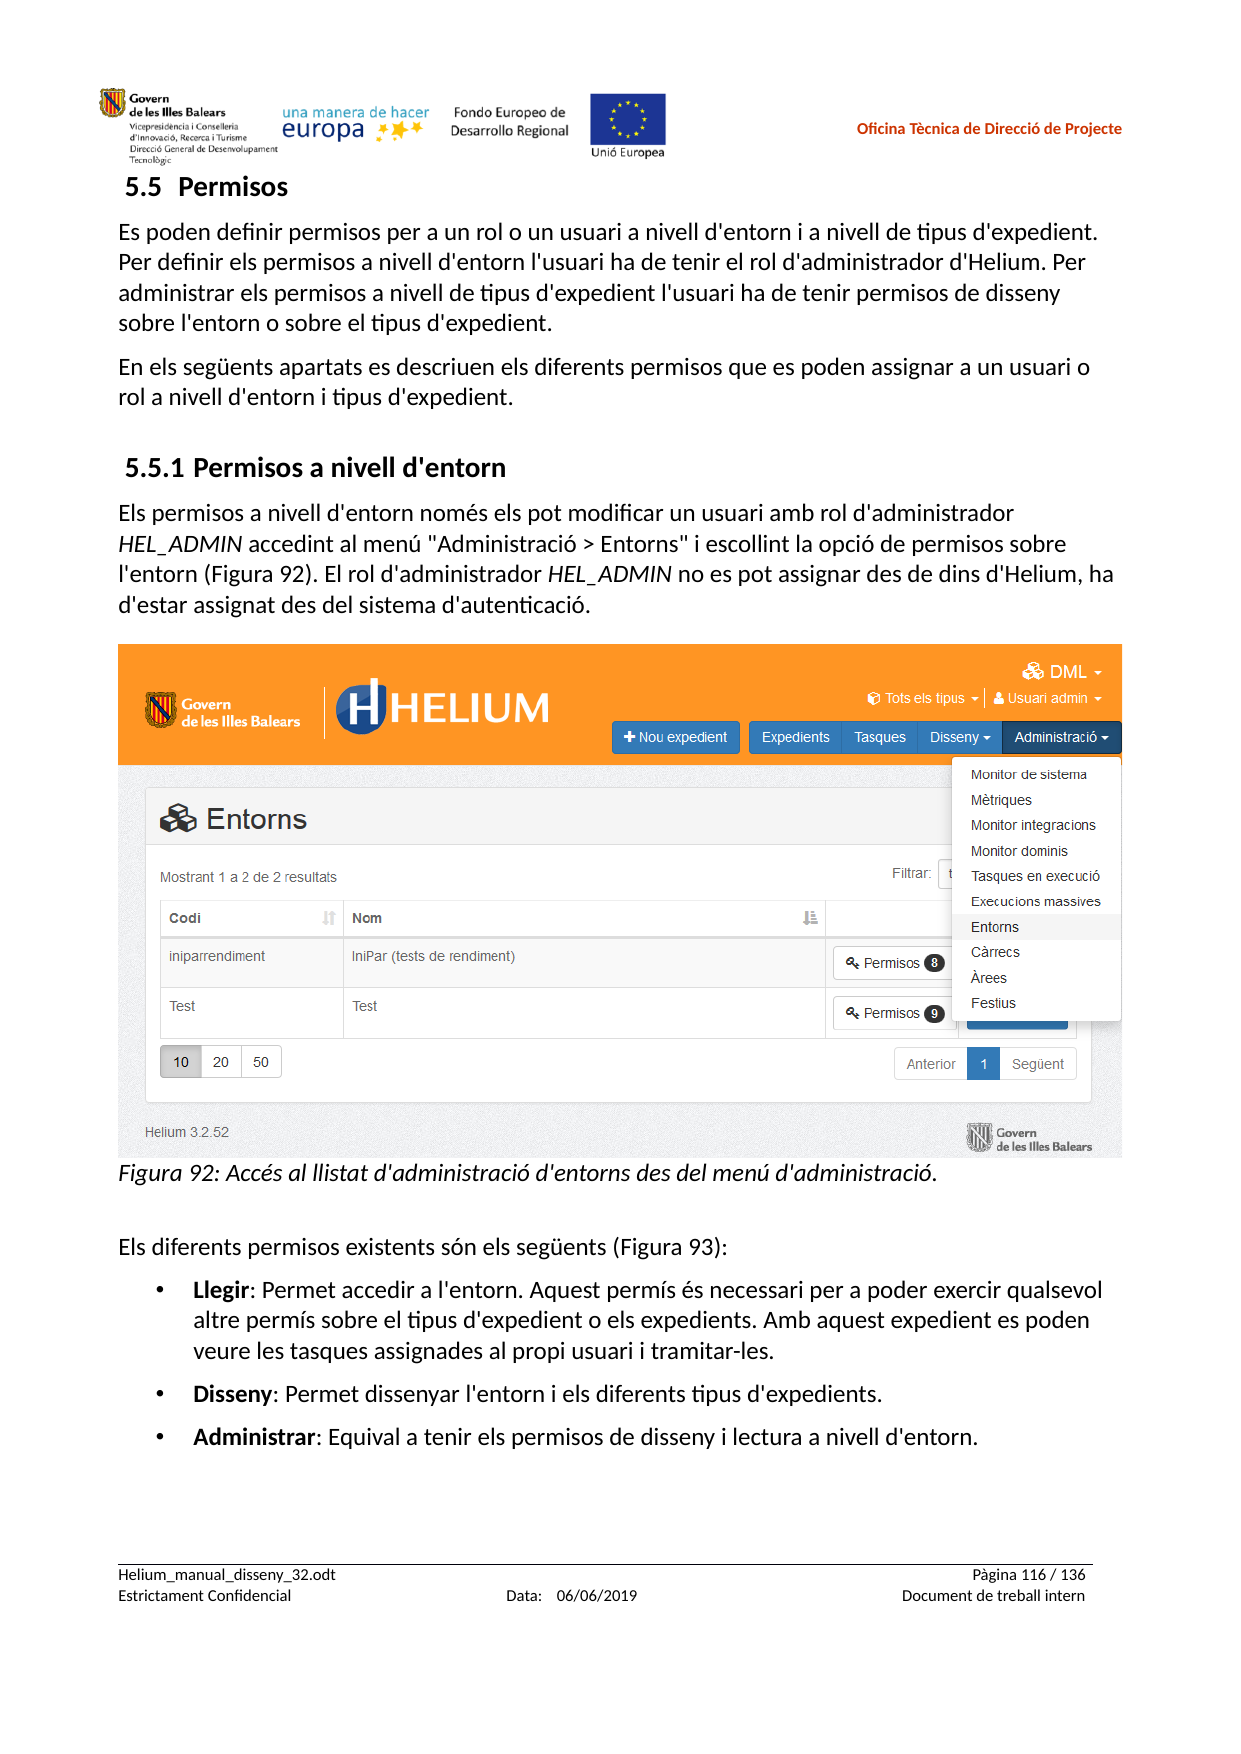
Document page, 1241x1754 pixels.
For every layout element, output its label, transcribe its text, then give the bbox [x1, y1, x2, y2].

text Es poden definir permisos per a un rol o un usuari a nivell d'entorn i a nivell de tipus d'expedient. Per definir els permisos a nivell d'entorn l'usuari ha de tenir el rol d'administrador d'Helium. Per administrar els permisos a nivell de tipus d'expedient l'usuari ha de tenir permisos de disseny sobre l'entorn o sobre el tipus d'expedient. [118, 216, 1122, 338]
list Llegir: Permet accedir a l'entorn. Aquest permís és necessari per a poder exercir qualsevol altre permís sobre el tipus d'expedient o els expedients. Amb aquest expedient es poden veure les tasques assignades al propi usuari i tramitar-les. [156, 1274, 1122, 1366]
text En els següents apartats es descriuen els diferents permisos que es poden assignar a un usuari o rol a nivell d'entorn i tipus d'expedient. [118, 351, 1122, 412]
text Els diferents permisos existents són els següents (Figura 93): [118, 1231, 1122, 1262]
text Figura 92: Accés al llistat d'administració d'entorns des del menú d'administració. [118, 1158, 1122, 1188]
subtitle Permisos a nivell d'entorn [118, 449, 1122, 485]
list Administrar: Equival a tenir els permisos de disseny i lectura a nivell d'entorn. [156, 1421, 1122, 1452]
list Disseny: Permet dissenyar l'entorn i els diferents tipus d'expedients. [156, 1378, 1122, 1409]
picture [99, 87, 668, 166]
picture [118, 644, 1123, 1158]
subtitle Permisos [118, 168, 1122, 203]
text Els permisos a nivell d'entorn només els pot modificar un usuari amb rol d'administrador HEL_ADMIN accedint al menú "Administració > Entorns" i escollint la opció de permisos sobre l'entorn (Figura 92). El rol d'administrador HEL_ADMIN no es pot assignar des de dins d'Helium, ha d'estar assignat des del sistema d'autenticació. [118, 497, 1122, 619]
